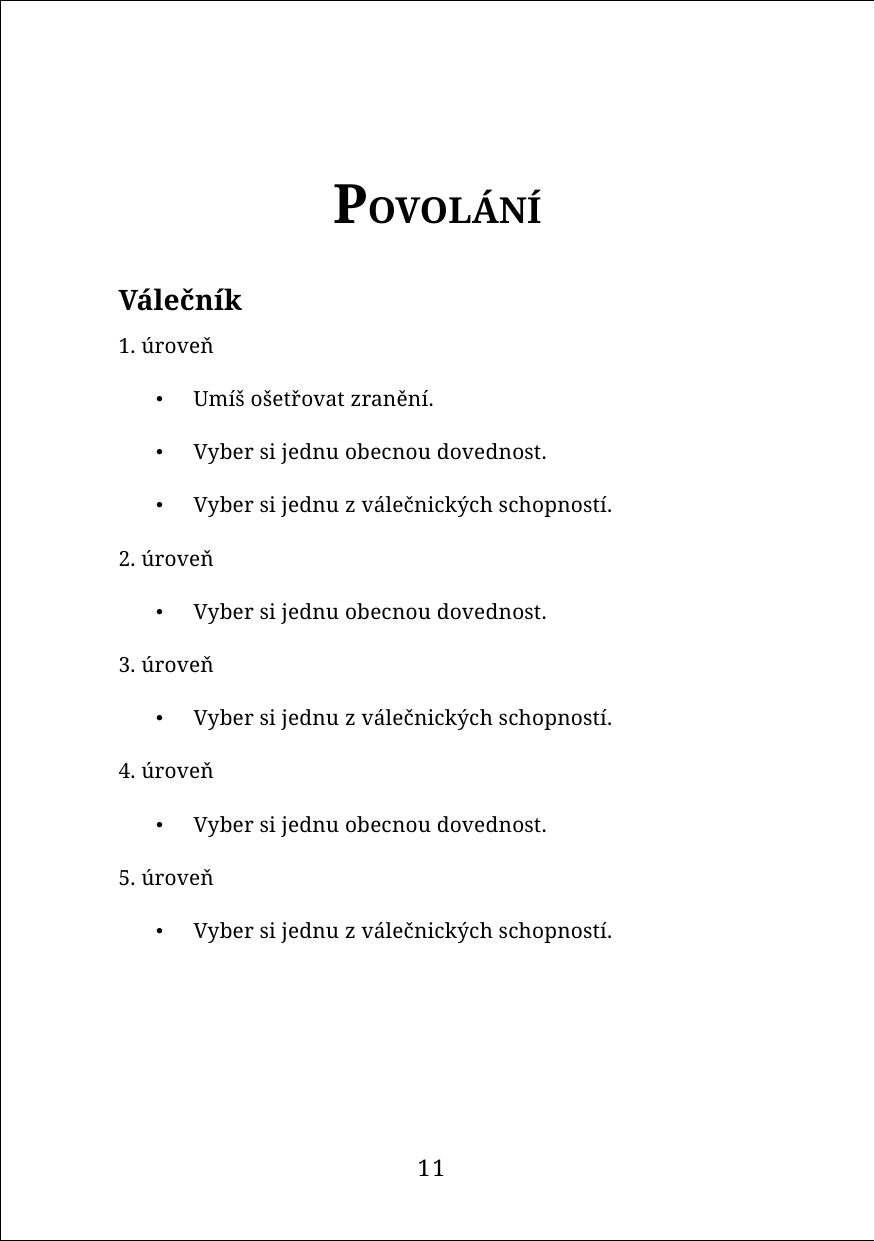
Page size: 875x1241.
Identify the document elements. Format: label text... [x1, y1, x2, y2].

subtitle Válečník [118, 281, 756, 319]
list Vyber si jednu z válečnických schopností. [156, 703, 756, 732]
list Vyber si jednu obecnou dovednost. [156, 437, 756, 466]
subtitle Povolání [118, 166, 756, 239]
list Umíš ošetřovat zranění. [156, 384, 756, 412]
text 2. úroveň [118, 544, 756, 572]
list Vyber si jednu z válečnických schopností. [156, 916, 756, 945]
list Vyber si jednu obecnou dovednost. [156, 810, 756, 838]
text 1. úroveň [118, 331, 756, 359]
text 5. úroveň [118, 863, 756, 891]
text 3. úroveň [118, 650, 756, 678]
list Vyber si jednu z válečnických schopností. [156, 490, 756, 519]
text 4. úroveň [118, 757, 756, 785]
list Vyber si jednu obecnou dovednost. [156, 597, 756, 625]
